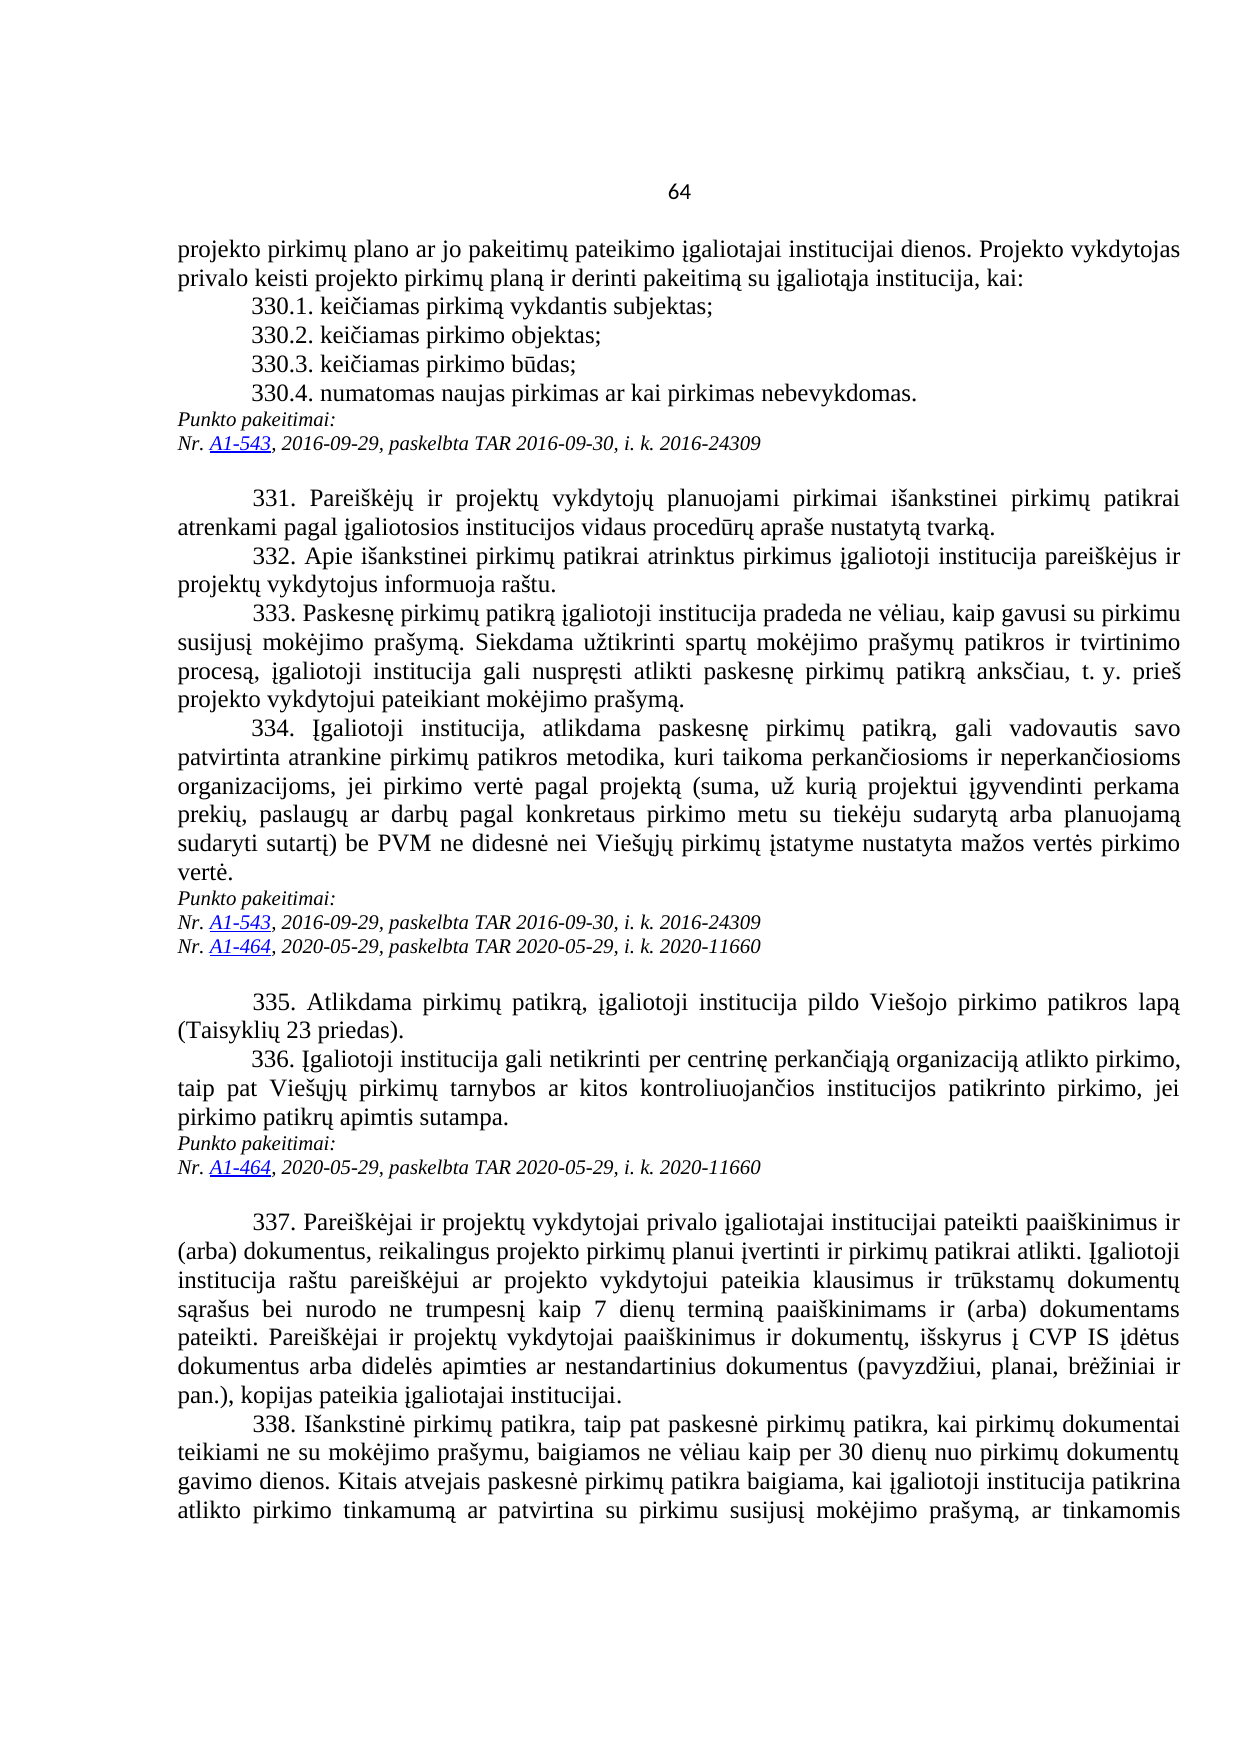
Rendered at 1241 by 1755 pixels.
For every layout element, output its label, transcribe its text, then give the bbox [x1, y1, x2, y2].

text 330.4. numatomas naujas pirkimas ar kai pirkimas nebevykdomas. [177, 378, 1181, 406]
text Nr. A1-464, 2020-05-29, paskelbta TAR 2020-05-29, i. k. 2020-11660 [177, 1154, 1181, 1179]
text 330.1. keičiamas pirkimą vykdantis subjektas; [177, 291, 1181, 320]
text Nr. A1-543, 2016-09-29, paskelbta TAR 2016-09-30, i. k. 2016-24309 [177, 910, 1181, 934]
text 330.2. keičiamas pirkimo objektas; [177, 320, 1181, 349]
text Nr. A1-464, 2020-05-29, paskelbta TAR 2020-05-29, i. k. 2020-11660 [177, 934, 1181, 958]
text 334. Įgaliotoji institucija, atlikdama paskesnę pirkimų patikrą, gali vadovautis savo patvirtinta atrankine pirkimų patikros metodika, kuri taikoma perkančiosioms ir neperkančiosioms organizacijoms, jei pirkimo vertė pagal projektą (suma, už kurią projektui įgyvendinti perkama prekių, paslaugų ar darbų pagal konkretaus pirkimo metu su tiekėju sudarytą arba planuojamą sudaryti sutartį) be PVM ne didesnė nei Viešųjų pirkimų įstatyme nustatyta mažos vertės pirkimo vertė. [177, 713, 1181, 886]
text Punkto pakeitimai: [177, 406, 1181, 431]
text 332. Apie išankstinei pirkimų patikrai atrinktus pirkimus įgaliotoji institucija pareiškėjus ir projektų vykdytojus informuoja raštu. [177, 541, 1181, 598]
text 330.3. keičiamas pirkimo būdas; [177, 349, 1181, 378]
text 336. Įgaliotoji institucija gali netikrinti per centrinę perkančiąją organizaciją atlikto pirkimo, taip pat Viešųjų pirkimų tarnybos ar kitos kontroliuojančios institucijos patikrinto pirkimo, jei pirkimo patikrų apimtis sutampa. [177, 1044, 1181, 1131]
text projekto pirkimų plano ar jo pakeitimų pateikimo įgaliotajai institucijai dienos. Projekto vykdytojas privalo keisti projekto pirkimų planą ir derinti pakeitimą su įgaliotąja institucija, kai: [177, 234, 1181, 291]
text Punkto pakeitimai: [177, 1131, 1181, 1154]
text 335. Atlikdama pirkimų patikrą, įgaliotoji institucija pildo Viešojo pirkimo patikros lapą (Taisyklių 23 priedas). [177, 987, 1181, 1044]
text Punkto pakeitimai: [177, 886, 1181, 910]
text 331. Pareiškėjų ir projektų vykdytojų planuojami pirkimai išankstinei pirkimų patikrai atrenkami pagal įgaliotosios institucijos vidaus procedūrų apraše nustatytą tvarką. [177, 483, 1181, 541]
text Nr. A1-543, 2016-09-29, paskelbta TAR 2016-09-30, i. k. 2016-24309 [177, 431, 1181, 454]
text 338. Išankstinė pirkimų patikra, taip pat paskesnė pirkimų patikra, kai pirkimų dokumentai teikiami ne su mokėjimo prašymu, baigiamos ne vėliau kaip per 30 dienų nuo pirkimų dokumentų gavimo dienos. Kitais atvejais paskesnė pirkimų patikra baigiama, kai įgaliotoji institucija patikrina atlikto pirkimo tinkamumą ar patvirtina su pirkimu susijusį mokėjimo prašymą, ar tinkamomis [177, 1409, 1181, 1524]
text 337. Pareiškėjai ir projektų vykdytojai privalo įgaliotajai institucijai pateikti paaiškinimus ir (arba) dokumentus, reikalingus projekto pirkimų planui įvertinti ir pirkimų patikrai atlikti. Įgaliotoji institucija raštu pareiškėjui ar projekto vykdytojui pateikia klausimus ir trūkstamų dokumentų sąrašus bei nurodo ne trumpesnį kaip 7 dienų terminą paaiškinimams ir (arba) dokumentams pateikti. Pareiškėjai ir projektų vykdytojai paaiškinimus ir dokumentų, išskyrus į CVP IS įdėtus dokumentus arba didelės apimties ar nestandartinius dokumentus (pavyzdžiui, planai, brėžiniai ir pan.), kopijas pateikia įgaliotajai institucijai. [177, 1207, 1181, 1409]
text 333. Paskesnę pirkimų patikrą įgaliotoji institucija pradeda ne vėliau, kaip gavusi su pirkimu susijusį mokėjimo prašymą. Siekdama užtikrinti spartų mokėjimo prašymų patikros ir tvirtinimo procesą, įgaliotoji institucija gali nuspręsti atlikti paskesnę pirkimų patikrą anksčiau, t. y. prieš projekto vykdytojui pateikiant mokėjimo prašymą. [177, 598, 1181, 713]
